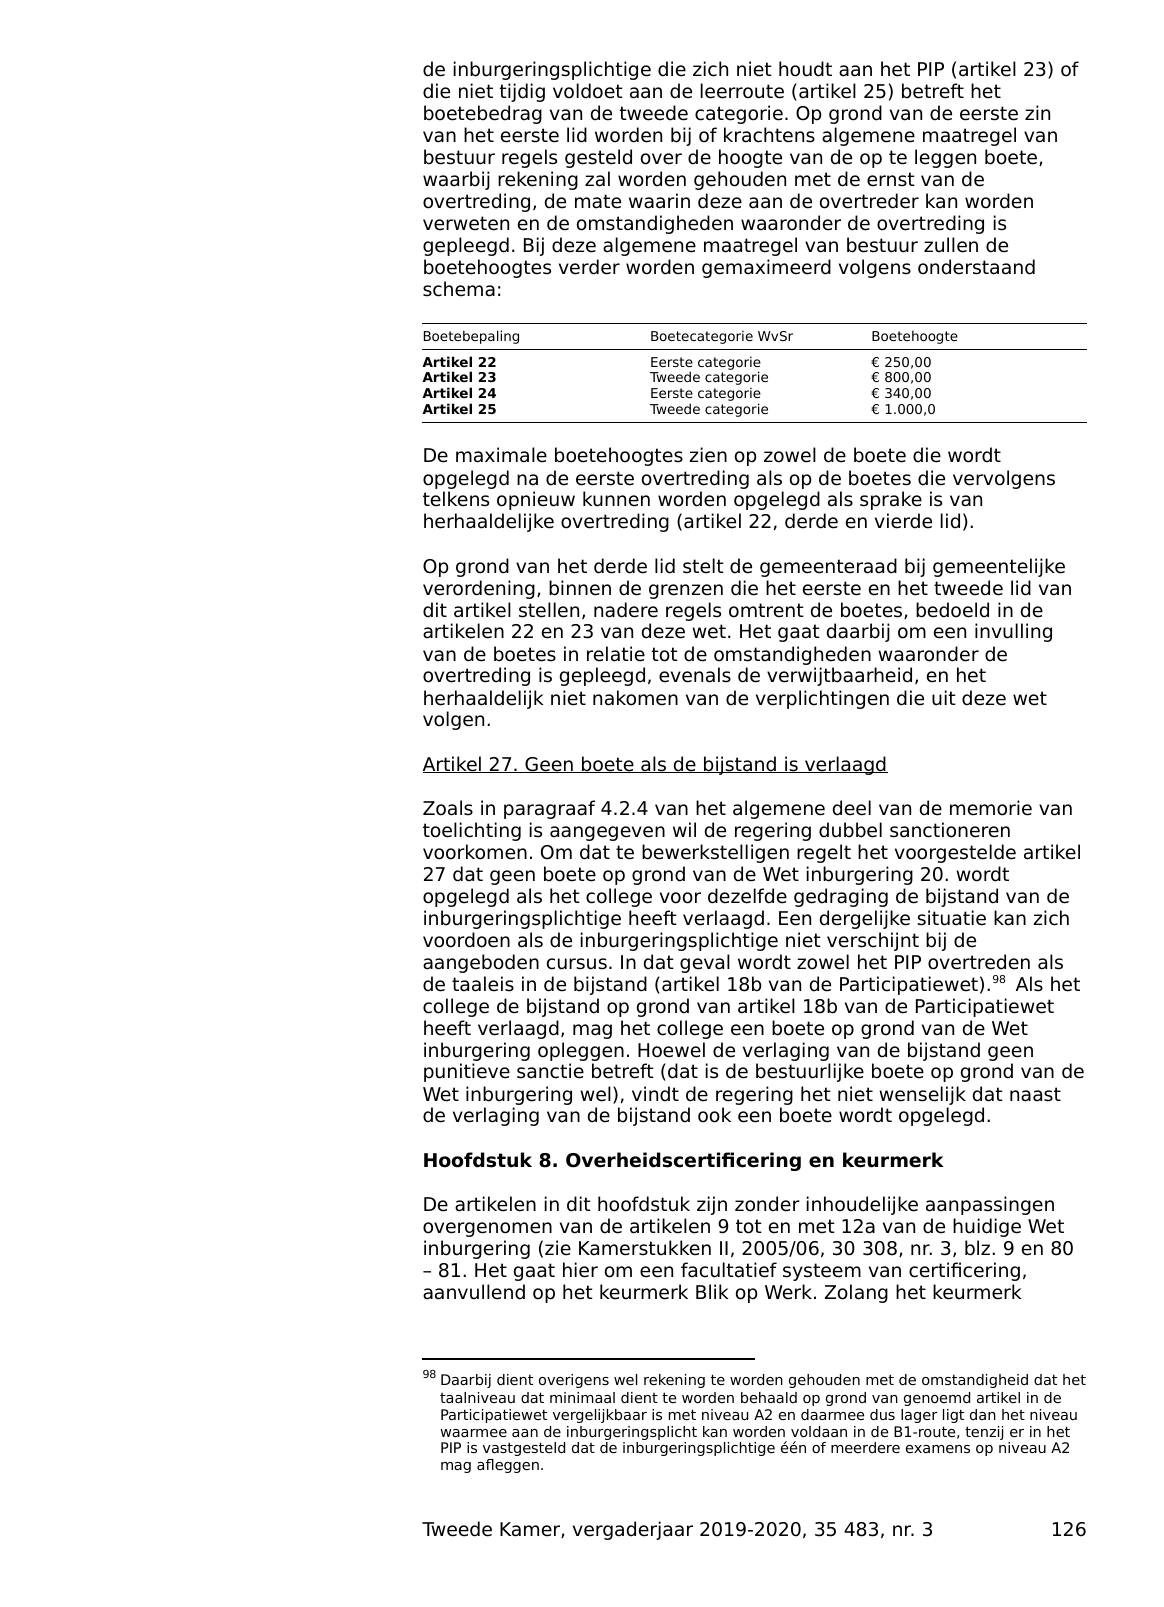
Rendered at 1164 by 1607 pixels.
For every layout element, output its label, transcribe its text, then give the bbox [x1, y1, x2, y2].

table_header Boetebepaling [422, 324, 644, 349]
table_cell € 250,00 [865, 350, 1087, 370]
table_cell € 1.000,0 [865, 402, 1087, 422]
table_cell Tweede categorie [644, 402, 865, 422]
subtitle Artikel 27. Geen boete als de bijstand is verlaagd [422, 753, 1087, 776]
table_cell Artikel 25 [422, 402, 644, 422]
text De maximale boetehoogtes zien op zowel de boete die wordt opgelegd na de eerste overtreding als op de boetes die vervolgens telkens opnieuw kunnen worden opgelegd als sprake is van herhaaldelijke overtreding (artikel 22, derde en vierde lid). [422, 445, 1087, 533]
table_cell Artikel 23 [422, 370, 644, 386]
table_cell Tweede categorie [644, 370, 865, 386]
text Daarbij dient overigens wel rekening te worden gehouden met de omstandigheid dat het taalniveau dat minimaal dient te worden behaald op grond van genoemd artikel in de Participatiewet vergelijkbaar is met niveau A2 en daarmee dus lager ligt dan het niveau waarmee aan de inburgeringsplicht kan worden voldaan in de B1-route, tenzij er in het PIP is vastgesteld dat de inburgeringsplichtige één of meerdere examens op niveau A2 mag afleggen. [422, 1368, 1087, 1474]
table_header Boetecategorie WvSr [644, 324, 865, 349]
subtitle Hoofdstuk 8. Overheidscertificering en keurmerk [422, 1149, 1087, 1172]
text De artikelen in dit hoofdstuk zijn zonder inhoudelijke aanpassingen overgenomen van de artikelen 9 tot en met 12a van de huidige Wet inburgering (zie Kamerstukken II, 2005/06, 30 308, nr. 3, blz. 9 en 80 – 81. Het gaat hier om een facultatief systeem van certificering, aanvullend op het keurmerk Blik op Werk. Zolang het keurmerk [422, 1194, 1087, 1304]
table_cell Eerste categorie [644, 386, 865, 402]
table_cell € 800,00 [865, 370, 1087, 386]
table_cell € 340,00 [865, 386, 1087, 402]
table_cell Artikel 24 [422, 386, 644, 402]
text Zoals in paragraaf 4.2.4 van het algemene deel van de memorie van toelichting is aangegeven wil de regering dubbel sanctioneren voorkomen. Om dat te bewerkstelligen regelt het voorgestelde artikel 27 dat geen boete op grond van de Wet inburgering 20. wordt opgelegd als het college voor dezelfde gedraging de bijstand van de inburgeringsplichtige heeft verlaagd. Een dergelijke situatie kan zich voordoen als de inburgeringsplichtige niet verschijnt bij de aangeboden cursus. In dat geval wordt zowel het PIP overtreden als de taaleis in de bijstand (artikel 18b van de Participatiewet). Als het college de bijstand op grond van artikel 18b van de Participatiewet heeft verlaagd, mag het college een boete op grond van de Wet inburgering opleggen. Hoewel de verlaging van de bijstand geen punitieve sanctie betreft (dat is de bestuurlijke boete op grond van de Wet inburgering wel), vindt de regering het niet wenselijk dat naast de verlaging van de bijstand ook een boete wordt opgelegd. [422, 798, 1087, 1127]
text Op grond van het derde lid stelt de gemeenteraad bij gemeentelijke verordening, binnen de grenzen die het eerste en het tweede lid van dit artikel stellen, nadere regels omtrent de boetes, bedoeld in de artikelen 22 en 23 van deze wet. Het gaat daarbij om een invulling van de boetes in relatie tot de omstandigheden waaronder de overtreding is gepleegd, evenals de verwijtbaarheid, en het herhaaldelijk niet nakomen van de verplichtingen die uit deze wet volgen. [422, 556, 1087, 731]
table_header Boetehoogte [865, 324, 1087, 349]
table_cell Artikel 22 [422, 350, 644, 370]
text de inburgeringsplichtige die zich niet houdt aan het PIP (artikel 23) of die niet tijdig voldoet aan de leerroute (artikel 25) betreft het boetebedrag van de tweede categorie. Op grond van de eerste zin van het eerste lid worden bij of krachtens algemene maatregel van bestuur regels gesteld over de hoogte van de op te leggen boete, waarbij rekening zal worden gehouden met de ernst van de overtreding, de mate waarin deze aan de overtreder kan worden verweten en de omstandigheden waaronder de overtreding is gepleegd. Bij deze algemene maatregel van bestuur zullen de boetehoogtes verder worden gemaximeerd volgens onderstaand schema: [422, 59, 1087, 301]
table_cell Eerste categorie [644, 350, 865, 370]
